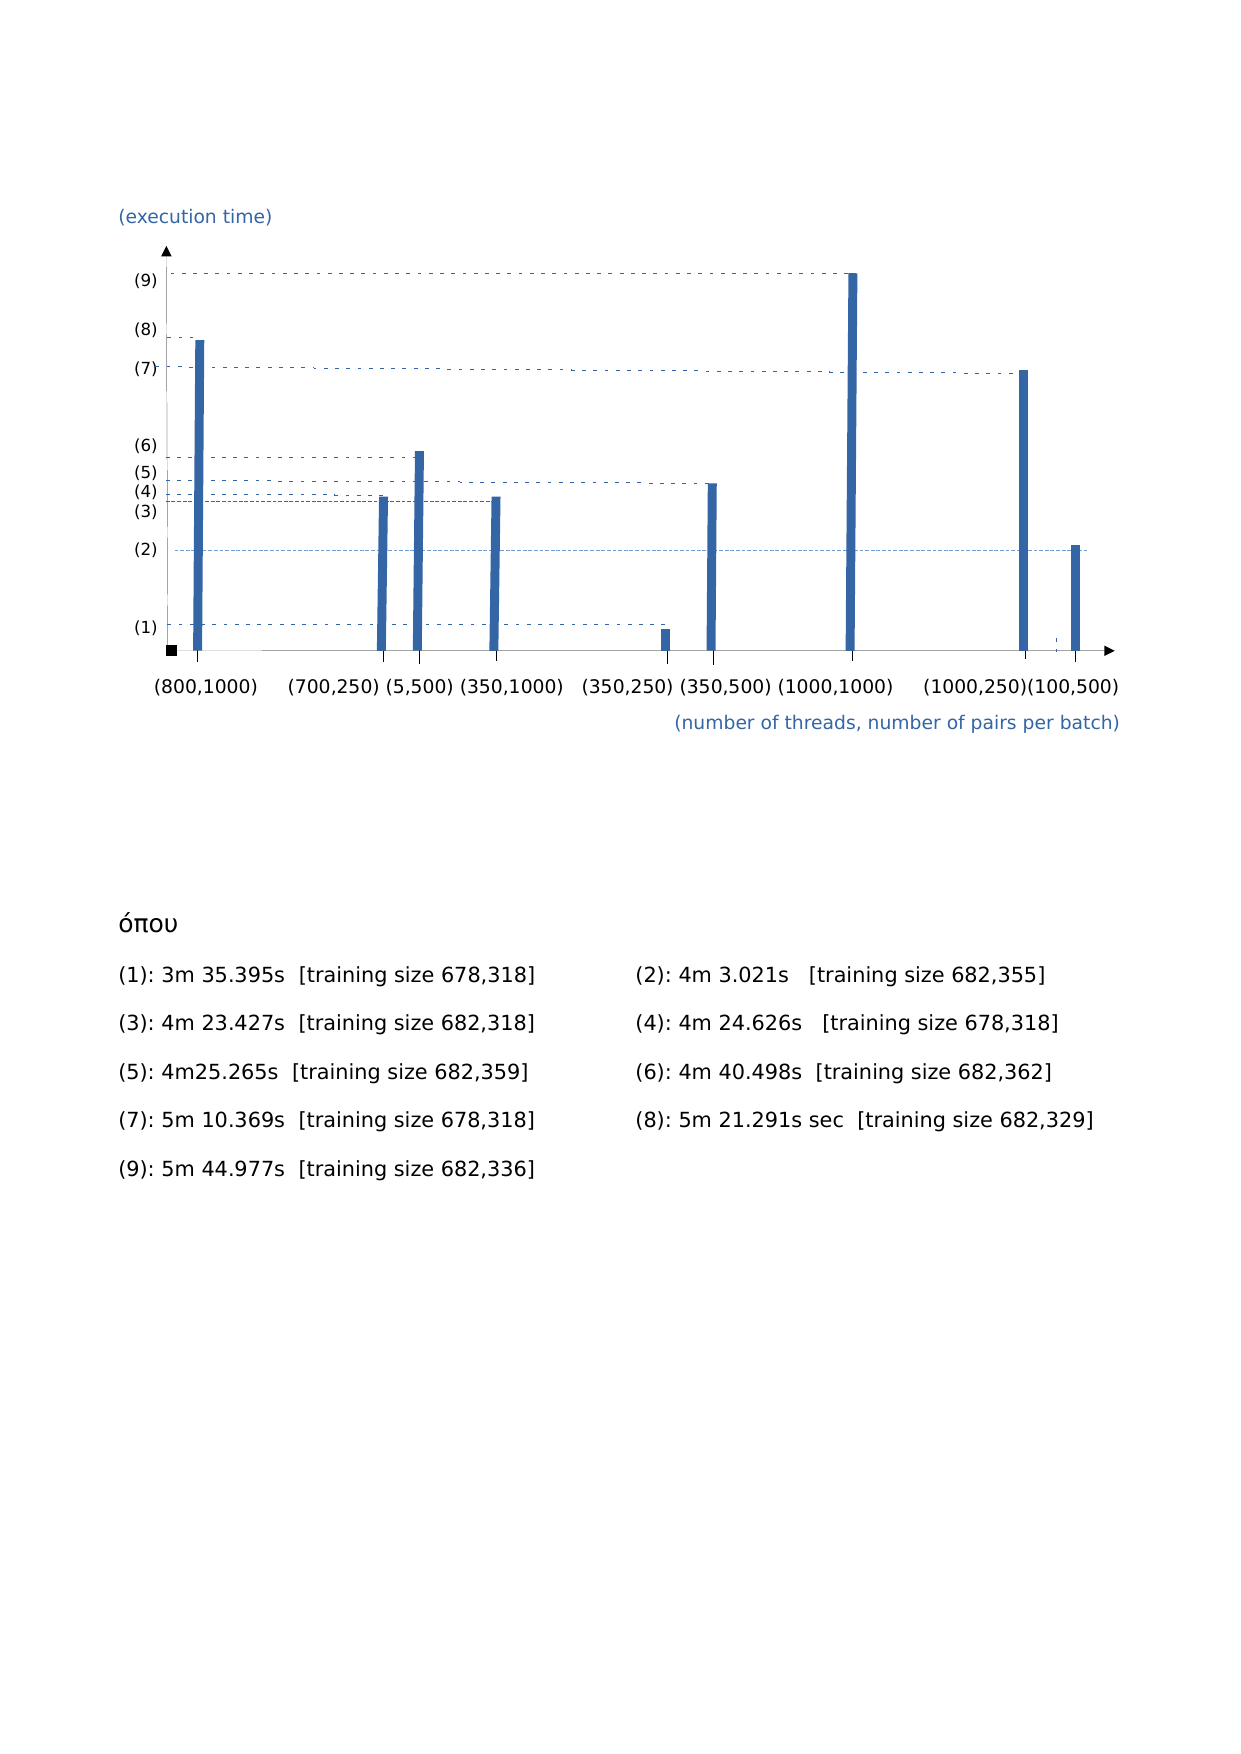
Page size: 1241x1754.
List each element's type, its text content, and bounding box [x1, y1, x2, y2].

text [1080, 618, 1123, 637]
text [168, 463, 194, 482]
text (1): 3m 35.395s [training size 678,318] (2): 4m 3.021s [training size 682,355] [118, 963, 1123, 987]
text [424, 482, 846, 501]
text [716, 618, 845, 637]
text [1028, 501, 1123, 521]
text [204, 436, 847, 455]
text (5) [118, 463, 167, 482]
text [168, 618, 193, 637]
text [422, 618, 489, 637]
text [388, 540, 414, 559]
text [856, 501, 1019, 521]
text [167, 358, 195, 378]
text [1028, 436, 1123, 455]
text (2) [118, 540, 167, 559]
text [203, 540, 378, 559]
text (6) [118, 436, 166, 455]
text [856, 482, 1019, 501]
text [168, 436, 194, 455]
text (9) [118, 271, 166, 291]
text [857, 358, 1123, 378]
text (4) [118, 482, 167, 501]
text (1) [118, 618, 167, 637]
text [857, 320, 1123, 339]
text [717, 501, 846, 521]
text (800,1000) (700,250) (5,500) (350,1000) (350,250) (350,500) (1000,1000) (1000,250)(100,500) [118, 676, 1123, 698]
text όπου [118, 909, 1123, 938]
text [856, 540, 1019, 559]
text [424, 463, 847, 482]
text [423, 540, 490, 559]
text (execution time) [118, 206, 1123, 227]
text [855, 618, 1019, 637]
text [387, 618, 413, 637]
text [204, 501, 378, 521]
text [167, 320, 848, 339]
text [500, 540, 707, 559]
text [1028, 618, 1071, 637]
text (3): 4m 23.427s [training size 682,318] (4): 4m 24.626s [training size 678,318] [118, 1011, 1123, 1035]
text [167, 271, 1123, 291]
text [204, 482, 414, 501]
text [168, 482, 194, 501]
text (7): 5m 10.369s [training size 678,318] (8): 5m 21.291s sec [training size 682,329] [118, 1108, 1123, 1132]
text [499, 618, 706, 637]
text (5): 4m25.265s [training size 682,359] (6): 4m 40.498s [training size 682,362] [118, 1060, 1123, 1084]
text (8) [118, 320, 166, 339]
text [388, 501, 414, 521]
text [1028, 463, 1123, 482]
text [856, 463, 1019, 482]
text [205, 358, 847, 378]
text [168, 501, 194, 521]
text [1028, 482, 1123, 501]
text [717, 540, 846, 559]
text (9): 5m 44.977s [training size 682,336] [118, 1157, 1123, 1181]
text [168, 540, 193, 559]
text (3) [118, 501, 167, 521]
text [1028, 540, 1123, 559]
text [501, 501, 707, 521]
text (7) [118, 358, 166, 378]
text [203, 618, 377, 637]
text (number of threads, number of pairs per batch) [118, 712, 1123, 734]
text [204, 463, 414, 482]
text [424, 501, 491, 521]
text [857, 436, 1019, 455]
